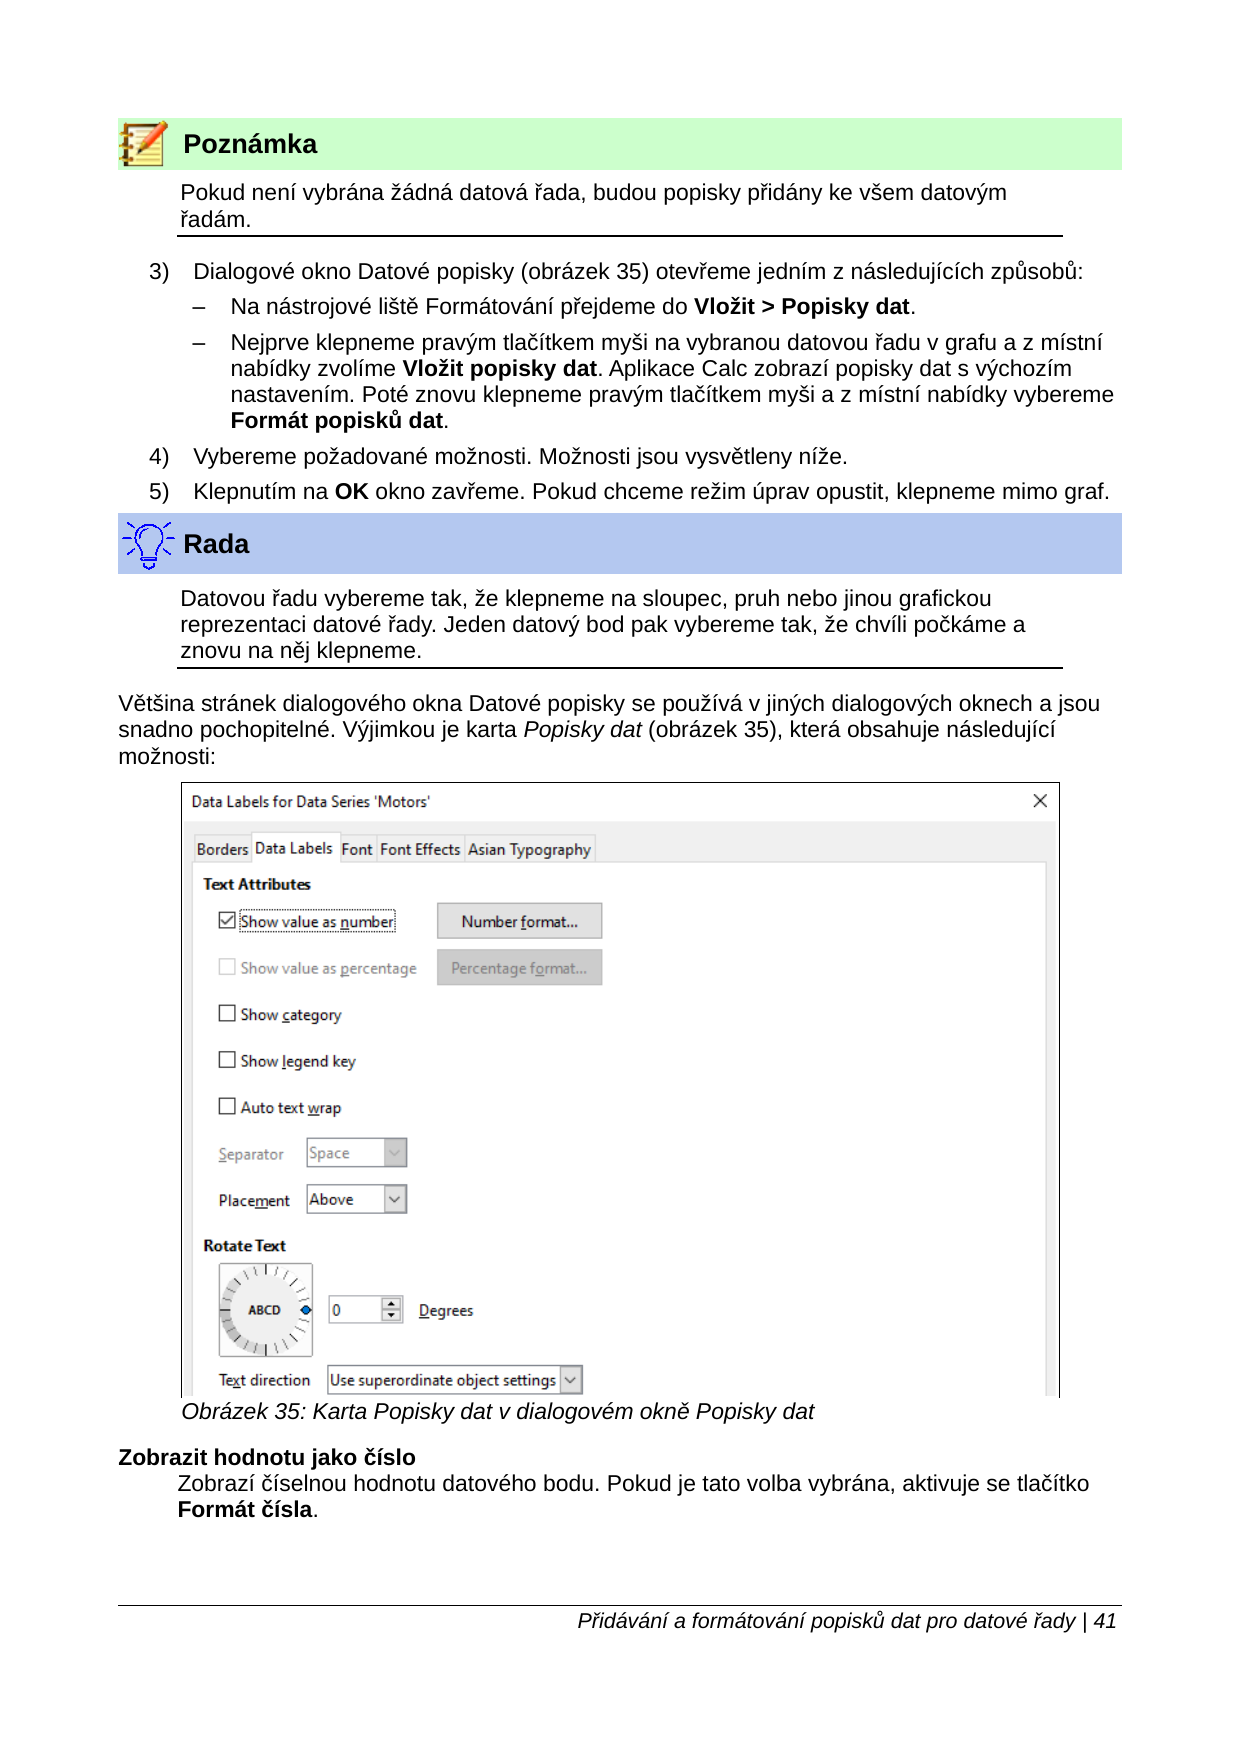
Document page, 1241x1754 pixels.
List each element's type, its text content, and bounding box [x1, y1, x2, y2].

picture [119, 514, 179, 574]
text Zobrazit hodnotu jako číslo [118, 1443, 1122, 1470]
text Zobrazí číselnou hodnotu datového bodu. Pokud je tato volba vybrána, aktivuje se tlačítko Formát čísla. [177, 1470, 1122, 1523]
list Dialogové okno Datové popisky (obrázek 35) otevřeme jedním z následujících způsobů: [169, 258, 1122, 284]
text Pokud není vybrána žádná datová řada, budou popisky přidány ke všem datovým řadám. [177, 176, 1063, 235]
list Klepnutím na OK okno zavřeme. Pokud chceme režim úprav opustit, klepneme mimo graf. [169, 478, 1122, 504]
picture [119, 119, 170, 170]
list Nejprve klepneme pravým tlačítkem myši na vybranou datovou řadu v grafu a z místní nabídky zvolíme Vložit popisky dat. Aplikace Calc zobrazí popisky dat s výchozím nastavením. Poté znovu klepneme pravým tlačítkem myši a z místní nabídky vybereme Formát popisků dat. [192, 328, 1122, 434]
text Většina stránek dialogového okna Datové popisky se používá v jiných dialogových oknech a jsou snadno pochopitelné. Výjimkou je karta Popisky dat (obrázek 35), která obsahuje následující možnosti: [118, 690, 1122, 769]
subtitle Poznámka [118, 118, 1122, 170]
subtitle Rada [118, 513, 1122, 574]
list Na nástrojové liště Formátování přejdeme do Vložit > Popisky dat. [192, 293, 1122, 319]
text Obrázek 35: Karta Popisky dat v dialogovém okně Popisky dat [181, 1396, 1059, 1424]
list Vybereme požadované možnosti. Možnosti jsou vysvětleny níže. [169, 443, 1122, 469]
text Datovou řadu vybereme tak, že klepneme na sloupec, pruh nebo jinou grafickou reprezentaci datové řady. Jeden datový bod pak vybereme tak, že chvíli počkáme a znovu na něj klepneme. [177, 582, 1063, 667]
picture [184, 784, 1056, 1396]
